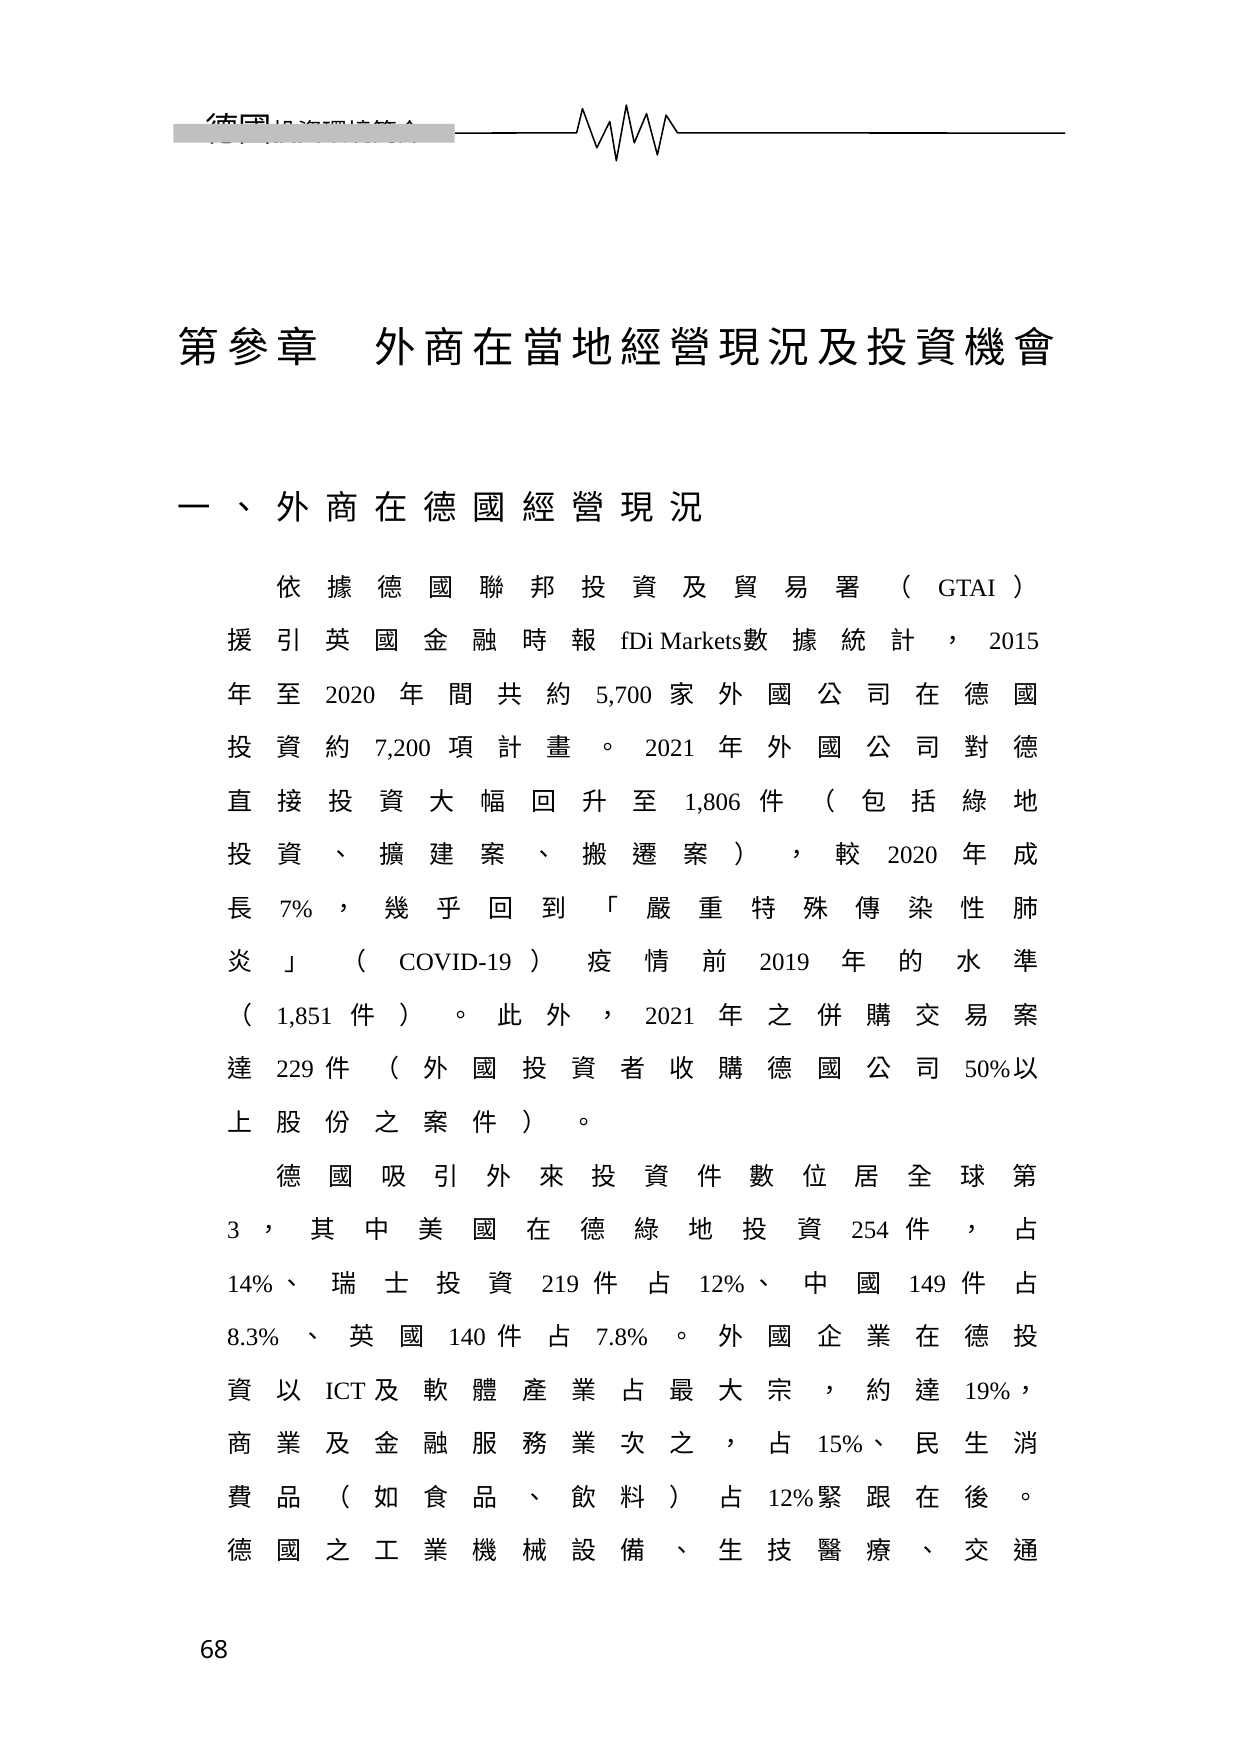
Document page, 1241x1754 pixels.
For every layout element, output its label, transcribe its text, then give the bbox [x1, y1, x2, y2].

text 依據德國聯邦投資及貿易署（GTAI）援引英國金融時報fDi Markets數據統計，2015年至2020年間共約5,700家外國公司在德國投資約7,200項計畫。2021年外國公司對德直接投資大幅回升至1,806件（包括綠地投資、擴建案、搬遷案），較2020年成長7%，幾乎回到「嚴重特殊傳染性肺炎」（COVID-19）疫情前2019年的水準（1,851件）。此外，2021年之併購交易案達229件（外國投資者收購德國公司50%以上股份之案件）。 [219, 558, 1063, 1147]
text 德國吸引外來投資件數位居全球第3，其中美國在德綠地投資254件，占14%、瑞士投資219件占12%、中國149件占8.3%、英國140件占7.8%。外國企業在德投資以ICT及軟體產業占最大宗，約達19%，商業及金融服務業次之，占15%、民生消費品（如食品、飲料）占12%緊跟在後。德國之工業機械設備、生技醫療、交通 [219, 1147, 1063, 1576]
text 一、外商在德國經營現況 [178, 478, 1063, 532]
text 第參章 外商在當地經營現況及投資機會 [178, 291, 1063, 398]
